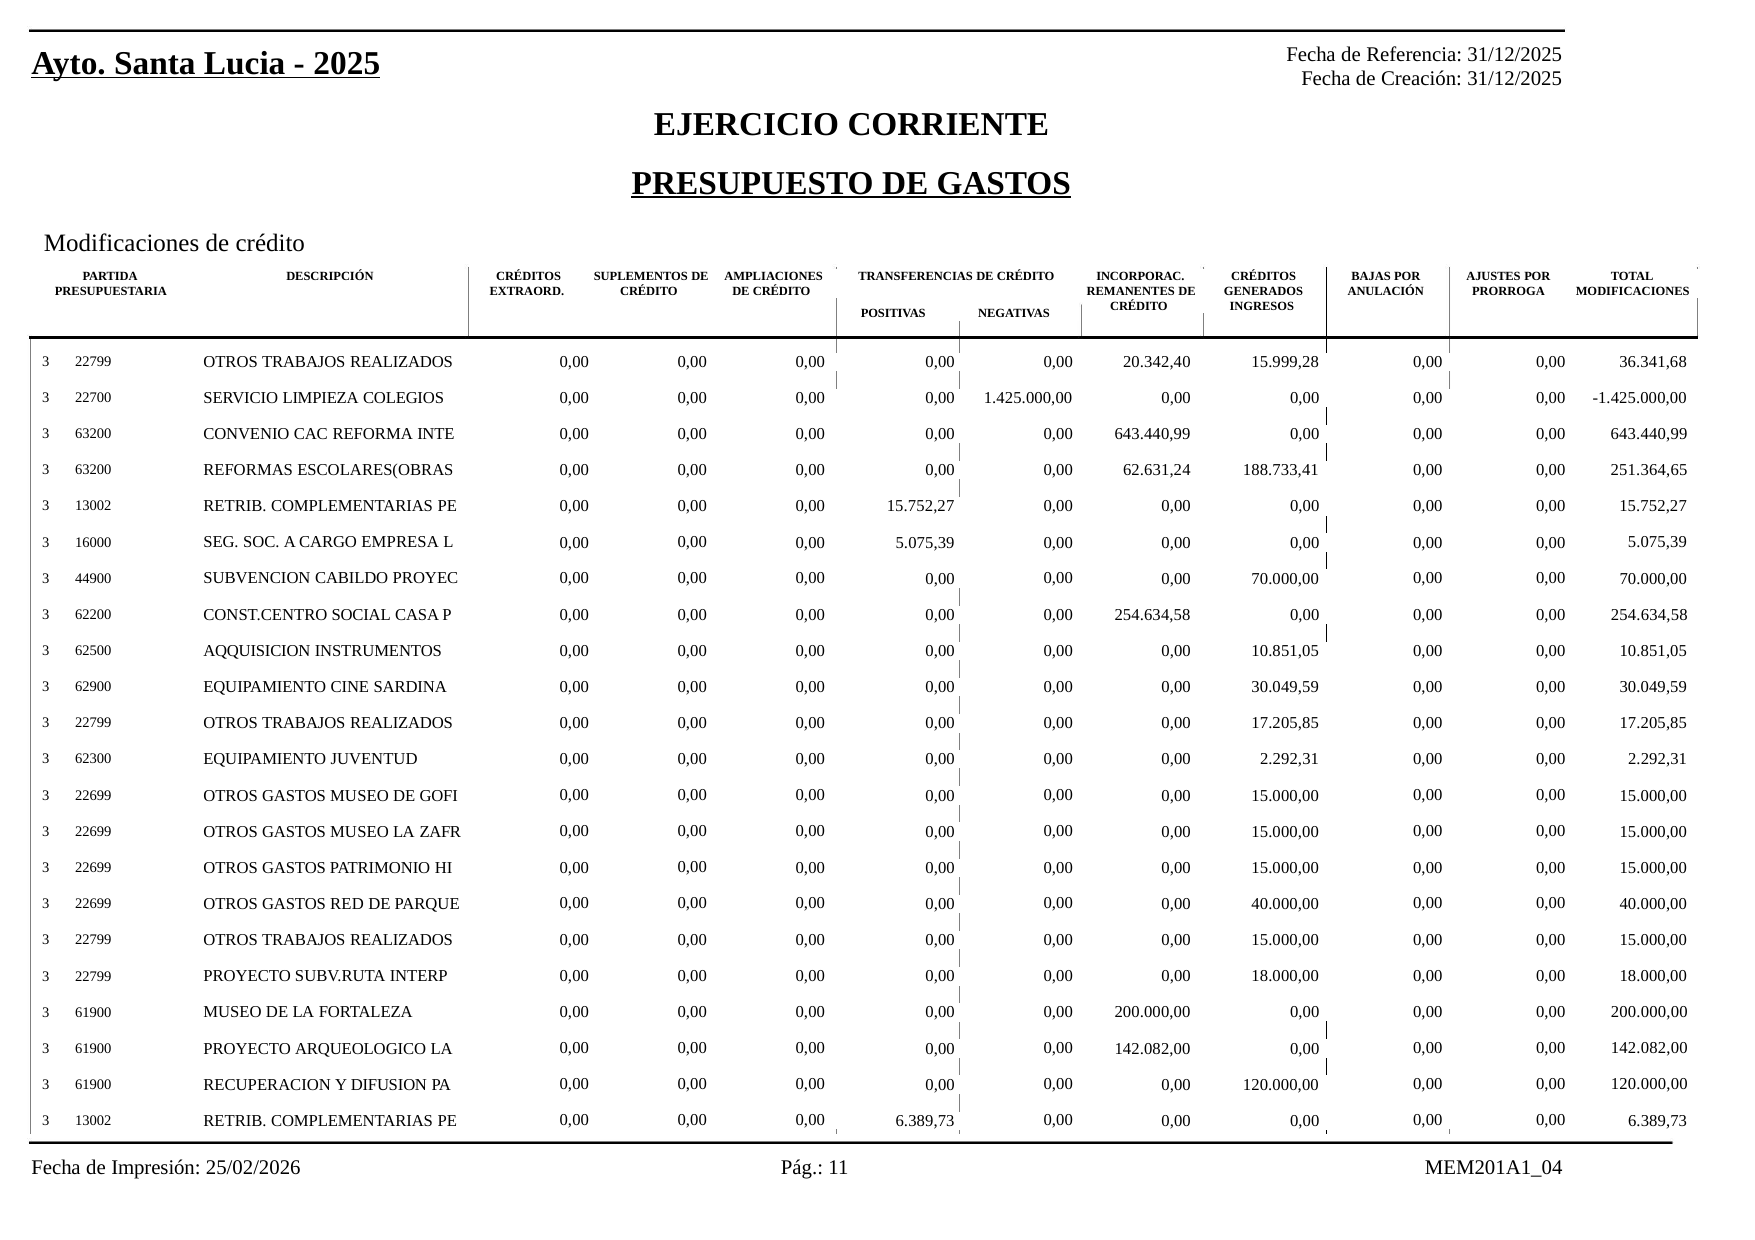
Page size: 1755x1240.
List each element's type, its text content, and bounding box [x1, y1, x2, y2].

text 0,00 [795, 858, 850, 877]
text 0,00 [1043, 1039, 1098, 1057]
text 3 [42, 823, 71, 839]
text PROYECTO ARQUEOLOGICO LA [203, 1039, 483, 1058]
text 40.000,00 [1619, 894, 1712, 913]
text 30.049,59 [1619, 678, 1712, 696]
text 200 22799 [71, 353, 133, 369]
text 341 62300 [71, 751, 133, 767]
text 0,00 [1413, 569, 1467, 588]
text 36.341,68 [1619, 353, 1712, 371]
text 250 13002 [71, 498, 133, 514]
text 300 62200 [71, 606, 133, 622]
text 0,00 [559, 714, 614, 732]
text 0,00 [925, 461, 980, 479]
text 10.851,05 [1619, 642, 1712, 660]
text 0,00 [795, 750, 850, 768]
text 0,00 [1536, 533, 1590, 552]
text 230 63200 [71, 462, 133, 478]
text OTROS TRABAJOS REALIZADOS [203, 931, 486, 949]
text 3 [42, 570, 71, 586]
text 0,00 [1161, 569, 1216, 588]
text 0,00 [1290, 388, 1344, 407]
text 0,00 [677, 822, 732, 840]
text 0,00 [1290, 1112, 1344, 1130]
text 0,00 [559, 786, 614, 804]
text 0,00 [1536, 967, 1590, 985]
text 15.752,27 [887, 497, 979, 516]
text 254.634,58 [1611, 606, 1712, 624]
text 15.999,28 [1251, 353, 1344, 371]
text Modificaciones de crédito [44, 229, 329, 257]
text RETRIB. COMPLEMENTARIAS PE [203, 1112, 483, 1130]
text 15.000,00 [1251, 786, 1344, 805]
text 250 16000 [71, 534, 133, 550]
text 0,00 [925, 425, 980, 443]
text SEG. SOC. A CARGO EMPRESA L [203, 533, 483, 552]
text 120.000,00 [1243, 1075, 1344, 1094]
text 0,00 [677, 425, 732, 443]
text 200.000,00 [1114, 1003, 1216, 1022]
text 3 [42, 896, 71, 912]
text 330 62900 [71, 679, 133, 695]
text 0,00 [925, 1003, 980, 1022]
text 0,00 [1413, 786, 1467, 804]
text 0,00 [677, 786, 732, 804]
text RECUPERACION Y DIFUSION PA [203, 1075, 483, 1094]
text 3 [42, 426, 71, 442]
text 10.851,05 [1251, 642, 1344, 660]
text EQUIPAMIENTO JUVENTUD [203, 750, 483, 768]
text 0,00 [1536, 786, 1590, 804]
text 0,00 [925, 895, 980, 913]
text 0,00 [677, 678, 732, 696]
text 0,00 [1161, 859, 1216, 877]
text 0,00 [677, 858, 732, 877]
text 3 [42, 715, 71, 731]
text 17.205,85 [1251, 714, 1344, 733]
text 0,00 [925, 606, 980, 624]
text 6.389,73 [1628, 1111, 1712, 1130]
text PRESUPUESTO DE GASTOS [631, 165, 1096, 202]
text 0,00 [559, 1111, 614, 1129]
text 0,00 [925, 750, 980, 768]
text 0,00 [1043, 353, 1098, 371]
text MEM201A1_04 [1424, 1156, 1587, 1179]
text 0,00 [1043, 533, 1098, 552]
text 15.000,00 [1619, 822, 1712, 841]
text 0,00 [559, 461, 614, 479]
text Pág.: 11 [781, 1156, 874, 1179]
text 360 22699 [71, 896, 133, 912]
text 3 [42, 787, 71, 803]
text 15.752,27 [1619, 497, 1712, 515]
text 0,00 [1043, 750, 1098, 768]
text 0,00 [1161, 967, 1216, 986]
text 0,00 [925, 931, 980, 949]
text 0,00 [559, 1039, 614, 1057]
text 0,00 [677, 1039, 732, 1057]
text 643.440,99 [1114, 425, 1216, 443]
text OTROS TRABAJOS REALIZADOS [203, 714, 483, 732]
text 360 22799 [71, 968, 133, 984]
text 0,00 [677, 967, 732, 985]
text 0,00 [1413, 1111, 1467, 1129]
text 0,00 [1043, 497, 1098, 516]
text 360 22799 [71, 932, 133, 948]
text PROYECTO SUBV.RUTA INTERP [203, 967, 486, 985]
text GENERADOS [1224, 284, 1322, 298]
text 0,00 [677, 641, 732, 660]
text 0,00 [677, 388, 732, 407]
text 0,00 [677, 497, 732, 515]
text 5.075,39 [895, 533, 979, 552]
text REFORMAS ESCOLARES(OBRAS [203, 461, 483, 479]
text 0,00 [559, 606, 614, 624]
text TRANSFERENCIAS DE CRÉDITO [858, 269, 1079, 283]
text 0,00 [795, 1039, 850, 1057]
text 0,00 [559, 967, 614, 985]
text 20.342,40 [1123, 353, 1216, 371]
text 0,00 [795, 461, 850, 479]
text 0,00 [1536, 750, 1590, 768]
text 0,00 [925, 389, 980, 407]
text 0,00 [1161, 388, 1216, 407]
text 0,00 [1413, 822, 1467, 841]
text 15.000,00 [1619, 786, 1712, 805]
text INCORPORAC. [1096, 269, 1214, 283]
text 0,00 [1413, 967, 1467, 985]
text 0,00 [1161, 1075, 1216, 1094]
text 0,00 [1536, 641, 1590, 660]
text 120.000,00 [1611, 1075, 1712, 1093]
text 70.000,00 [1619, 569, 1712, 588]
text 3 [42, 642, 71, 658]
text MODIFICACIONES [1576, 284, 1708, 298]
text 0,00 [1413, 389, 1467, 407]
text 0,00 [1043, 678, 1098, 696]
text 0,00 [1413, 931, 1467, 949]
text 0,00 [1536, 606, 1590, 624]
text 0,00 [795, 641, 850, 660]
text 0,00 [677, 461, 732, 479]
text 15.000,00 [1251, 931, 1344, 949]
text 0,00 [925, 859, 980, 877]
text 18.000,00 [1619, 967, 1712, 985]
text INGRESOS [1229, 299, 1322, 313]
text 300 44900 [71, 570, 133, 586]
text 254.634,58 [1114, 606, 1216, 624]
text 0,00 [795, 353, 850, 371]
text 643.440,99 [1610, 425, 1712, 443]
text 0,00 [795, 714, 850, 732]
text PRORROGA [1472, 284, 1569, 298]
text EJERCICIO CORRIENTE [654, 106, 1073, 142]
text 0,00 [1536, 389, 1590, 407]
text 200.000,00 [1611, 1003, 1712, 1021]
text 0,00 [559, 894, 614, 913]
text Fecha de Referencia: 31/12/2025 [1286, 43, 1587, 67]
text EXTRAORD. [489, 284, 583, 298]
text 0,00 [677, 605, 732, 624]
text 3 [42, 932, 71, 948]
text 3 [42, 498, 71, 514]
text 0,00 [925, 1039, 980, 1058]
text 142.082,00 [1114, 1039, 1216, 1058]
text 0,00 [677, 714, 732, 732]
text 40.000,00 [1251, 894, 1344, 913]
text Fecha de Impresión: 25/02/2026 [31, 1156, 326, 1179]
text MUSEO DE LA FORTALEZA [203, 1003, 486, 1021]
text 0,00 [795, 497, 850, 516]
text 0,00 [1043, 1111, 1098, 1129]
text 3 [42, 1004, 71, 1020]
text SERVICIO LIMPIEZA COLEGIOS [203, 388, 483, 407]
text 0,00 [925, 786, 980, 805]
text 0,00 [559, 497, 614, 516]
text 230 63200 [71, 426, 133, 442]
text 0,00 [1536, 461, 1590, 479]
text 0,00 [1290, 1003, 1344, 1021]
text 0,00 [1043, 425, 1098, 443]
text 0,00 [1536, 1003, 1590, 1021]
text 0,00 [1043, 931, 1098, 949]
text 0,00 [677, 1111, 732, 1129]
text 0,00 [1413, 1075, 1467, 1093]
text 0,00 [1536, 894, 1590, 913]
text OTROS GASTOS PATRIMONIO HI [203, 858, 486, 877]
text 0,00 [1413, 1003, 1467, 1021]
text 0,00 [925, 1075, 980, 1094]
text 3 [42, 389, 71, 405]
text OTROS GASTOS RED DE PARQUE [203, 894, 486, 913]
text 0,00 [925, 714, 980, 733]
text 0,00 [559, 822, 614, 841]
text 0,00 [1536, 714, 1590, 732]
text 0,00 [1161, 750, 1216, 768]
text 3 [42, 679, 71, 695]
text AQQUISICION INSTRUMENTOS [203, 641, 483, 660]
text 360 61900 [71, 1076, 133, 1092]
text CONVENIO CAC REFORMA INTE [203, 425, 483, 443]
text PARTIDA [82, 269, 186, 283]
text 0,00 [559, 569, 614, 588]
text 0,00 [559, 678, 614, 696]
text 360 61900 [71, 1004, 133, 1020]
text OTROS TRABAJOS REALIZADOS [203, 353, 483, 371]
text 0,00 [559, 750, 614, 768]
text 0,00 [677, 353, 732, 371]
text Ayto. Santa Lucia - 2025 [31, 45, 407, 82]
text 0,00 [677, 569, 732, 588]
text 0,00 [1161, 895, 1216, 913]
text 0,00 [1413, 894, 1467, 913]
text 0,00 [795, 1075, 850, 1093]
text 0,00 [1043, 822, 1098, 841]
text 0,00 [1413, 750, 1467, 768]
text Fecha de Creación: 31/12/2025 [1301, 67, 1587, 90]
text 0,00 [677, 1003, 732, 1021]
text 0,00 [1536, 678, 1590, 696]
text 0,00 [1536, 1075, 1590, 1093]
text 0,00 [1161, 714, 1216, 733]
text 0,00 [795, 1111, 850, 1129]
text DESCRIPCIÓN [286, 269, 392, 283]
text 0,00 [1536, 1111, 1590, 1129]
text 0,00 [1161, 497, 1216, 516]
text 0,00 [559, 353, 614, 371]
text 3 [42, 1076, 71, 1092]
text 3 [42, 353, 71, 369]
text CONST.CENTRO SOCIAL CASA P [203, 605, 483, 624]
text 0,00 [1536, 569, 1590, 588]
text 0,00 [1043, 894, 1098, 913]
text 3 [42, 968, 71, 984]
text 0,00 [677, 894, 732, 913]
text 0,00 [1413, 606, 1467, 624]
text 0,00 [1161, 678, 1216, 696]
text 3 [42, 606, 71, 622]
text 15.000,00 [1619, 858, 1712, 877]
text -1.425.000,00 [1592, 388, 1712, 407]
text 3 [42, 859, 71, 876]
text OTROS GASTOS MUSEO DE GOFI [203, 786, 486, 805]
text 0,00 [677, 750, 732, 768]
text 300 62500 [71, 642, 133, 658]
text 18.000,00 [1251, 967, 1344, 985]
text 0,00 [1043, 569, 1098, 588]
text 0,00 [925, 353, 980, 371]
text 0,00 [677, 1075, 732, 1093]
text 0,00 [1536, 858, 1590, 877]
text 2.292,31 [1260, 750, 1344, 768]
text ANULACIÓN [1347, 284, 1443, 298]
text 0,00 [559, 1075, 614, 1093]
text 0,00 [1043, 461, 1098, 479]
text 0,00 [1161, 931, 1216, 949]
text 0,00 [795, 569, 850, 588]
text 0,00 [795, 786, 850, 804]
text CRÉDITO [1110, 299, 1214, 313]
text 0,00 [1043, 714, 1098, 732]
text 341 22799 [71, 715, 133, 731]
text 142.082,00 [1611, 1039, 1712, 1058]
text 0,00 [925, 569, 979, 588]
text 0,00 [925, 642, 980, 660]
text 0,00 [1413, 858, 1467, 877]
text 0,00 [1043, 786, 1098, 804]
text 0,00 [1290, 497, 1344, 516]
text 0,00 [925, 678, 980, 696]
text 15.000,00 [1251, 822, 1344, 841]
text 0,00 [559, 641, 614, 660]
text 0,00 [925, 967, 980, 986]
text 2.292,31 [1628, 750, 1712, 768]
text 0,00 [1413, 1039, 1467, 1057]
text 0,00 [795, 425, 850, 443]
text 0,00 [1161, 786, 1216, 805]
text REMANENTES DE [1086, 284, 1214, 298]
text 5.075,39 [1628, 533, 1712, 552]
text 0,00 [677, 533, 732, 552]
text 3 [42, 534, 71, 550]
text 360 22699 [71, 823, 133, 839]
text 3 [42, 751, 71, 767]
text 0,00 [795, 389, 850, 407]
text 400 13002 [71, 1113, 133, 1129]
text 0,00 [795, 1003, 850, 1021]
text 0,00 [1536, 931, 1590, 949]
text 0,00 [1536, 497, 1590, 516]
text 0,00 [795, 894, 850, 913]
text 0,00 [1536, 822, 1590, 841]
text SUBVENCION CABILDO PROYEC [203, 569, 483, 588]
text SUPLEMENTOS DE AMPLIACIONES [593, 269, 847, 283]
text RETRIB. COMPLEMENTARIAS PE [203, 497, 483, 515]
text 251.364,65 [1610, 461, 1712, 479]
text 0,00 [795, 533, 850, 552]
text AJUSTES POR [1466, 269, 1569, 283]
text OTROS GASTOS MUSEO LA ZAFR [203, 822, 486, 841]
text 0,00 [1161, 1112, 1216, 1130]
text 0,00 [1043, 1075, 1098, 1093]
text 0,00 [1043, 606, 1098, 624]
text 0,00 [559, 533, 614, 552]
text 0,00 [1043, 1003, 1098, 1021]
text PRESUPUESTARIA [54, 284, 186, 298]
text TOTAL [1611, 269, 1708, 283]
text 0,00 [1161, 822, 1216, 841]
text 0,00 [1536, 425, 1590, 443]
text 0,00 [559, 1003, 614, 1021]
text EQUIPAMIENTO CINE SARDINA [203, 678, 483, 696]
text 3 [42, 462, 71, 478]
text 0,00 [1413, 678, 1467, 696]
text 0,00 [1290, 533, 1344, 552]
text 0,00 [559, 425, 614, 443]
text 360 22699 [71, 787, 133, 803]
text 0,00 [559, 858, 614, 877]
text 0,00 [1536, 353, 1590, 371]
text 0,00 [1413, 425, 1467, 443]
text 0,00 [1536, 1039, 1590, 1057]
text 0,00 [1413, 533, 1467, 552]
text 70.000,00 [1251, 569, 1344, 588]
text 0,00 [795, 931, 850, 949]
text 15.000,00 [1251, 858, 1344, 877]
text POSITIVAS NEGATIVAS [861, 307, 1079, 321]
text 0,00 [795, 822, 850, 841]
text 0,00 [1413, 641, 1467, 660]
text 0,00 [1413, 497, 1467, 516]
text 0,00 [677, 930, 732, 949]
text 30.049,59 [1251, 678, 1344, 696]
text 0,00 [1161, 533, 1216, 552]
text 17.205,85 [1619, 714, 1712, 732]
text 62.631,24 [1123, 461, 1216, 479]
text 188.733,41 [1243, 461, 1344, 479]
text BAJAS POR [1351, 269, 1443, 283]
text 0,00 [795, 678, 850, 696]
text 6.389,73 [895, 1112, 980, 1130]
text CRÉDITOS [496, 269, 583, 283]
text 0,00 [559, 931, 614, 949]
text 0,00 [925, 822, 980, 841]
text 0,00 [1413, 714, 1467, 732]
text CRÉDITOS [1231, 269, 1322, 283]
text 0,00 [1043, 967, 1098, 985]
text 0,00 [1290, 1039, 1344, 1058]
text 0,00 [1161, 642, 1216, 660]
text 0,00 [1413, 461, 1467, 479]
text 0,00 [1043, 858, 1098, 877]
text 3 [42, 1113, 71, 1129]
text 0,00 [559, 389, 614, 407]
text 0,00 [795, 606, 850, 624]
text 0,00 [1290, 425, 1344, 443]
text 3 [42, 1040, 71, 1056]
text 230 22700 [71, 389, 133, 405]
text 0,00 [1043, 641, 1098, 660]
text 15.000,00 [1619, 931, 1712, 949]
text 0,00 [1413, 353, 1467, 371]
text 1.425.000,00 [983, 389, 1098, 407]
text 0,00 [795, 967, 850, 985]
text 360 61900 [71, 1040, 133, 1056]
text 360 22699 [71, 859, 133, 876]
text 0,00 [1290, 606, 1344, 624]
text CRÉDITO DE CRÉDITO [620, 284, 847, 298]
